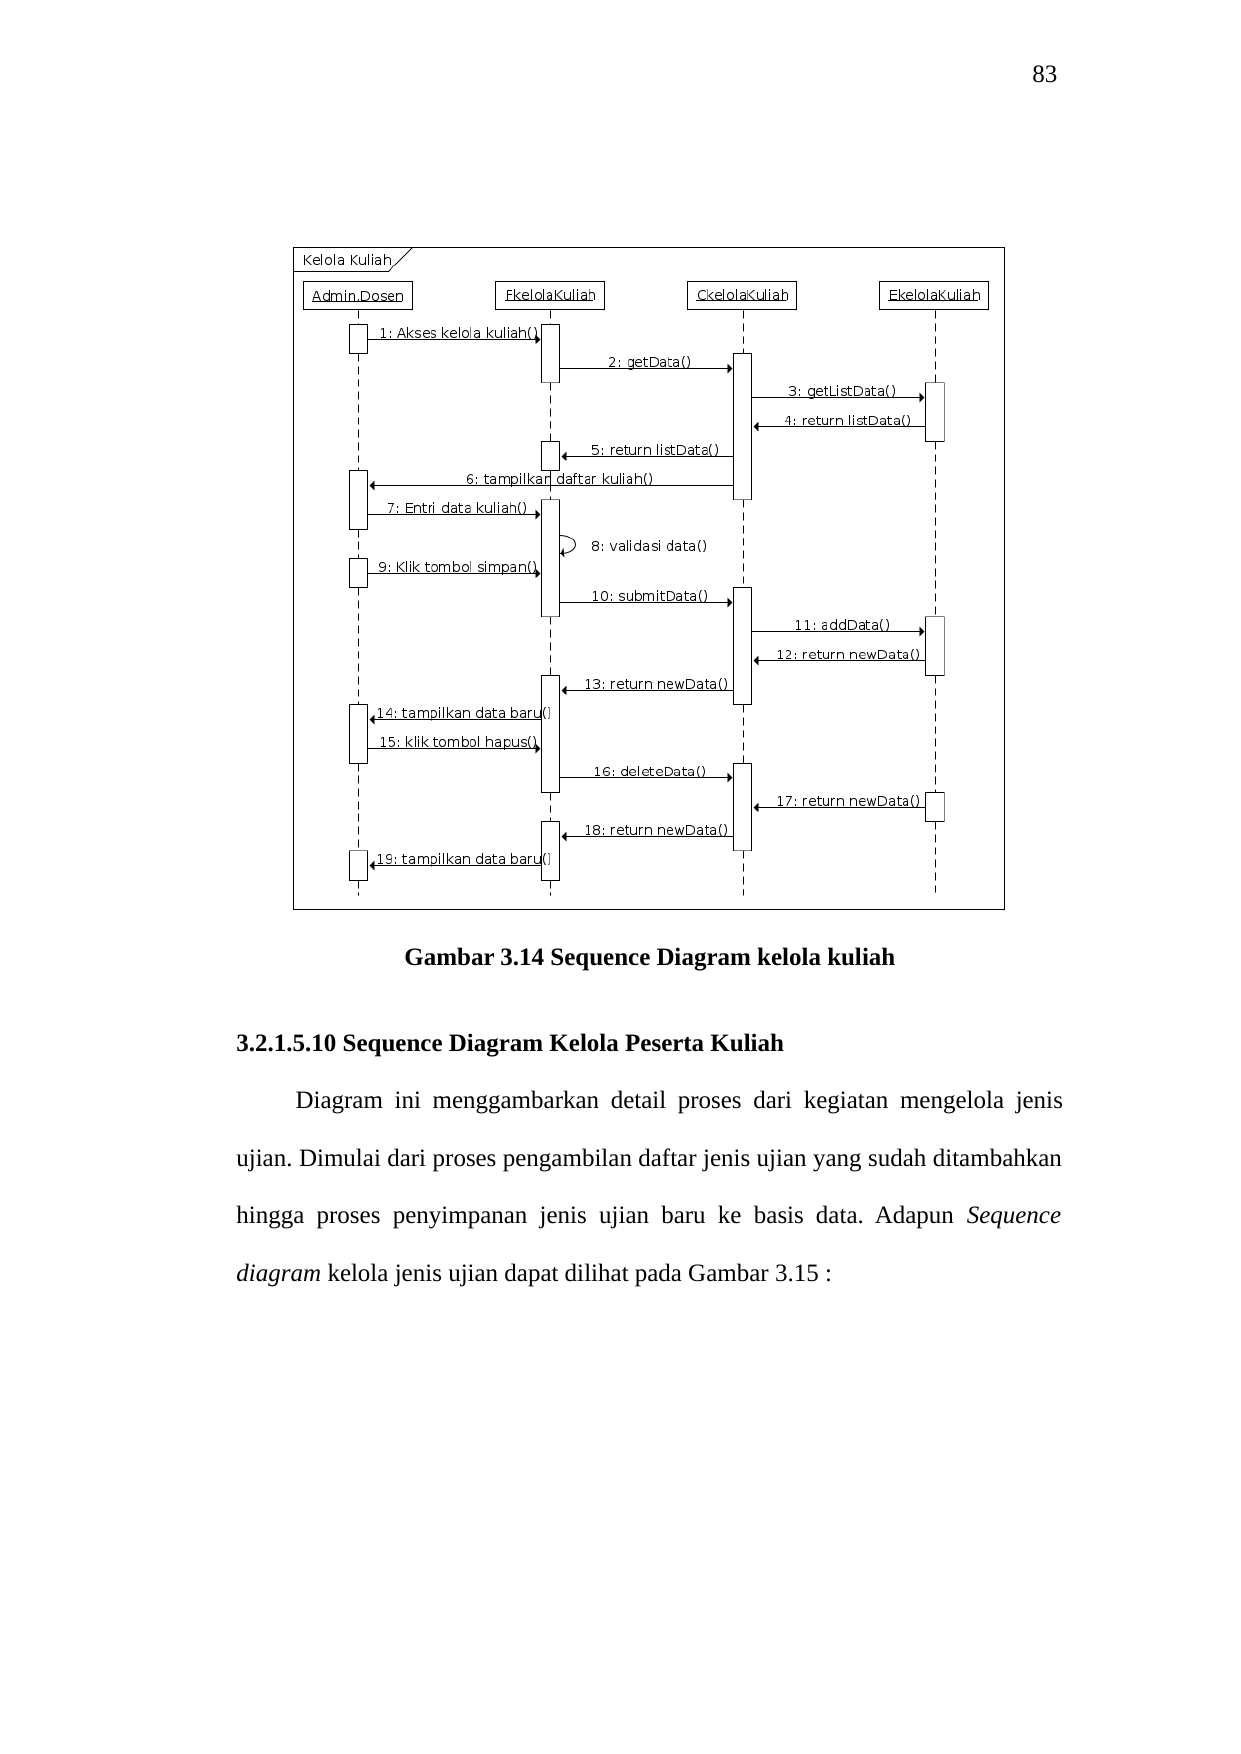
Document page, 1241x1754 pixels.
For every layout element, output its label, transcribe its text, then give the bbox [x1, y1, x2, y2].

text Gambar 3.14 Sequence Diagram kelola kuliah [236, 913, 1063, 971]
picture [286, 243, 1013, 913]
text Diagram ini menggambarkan detail proses dari kegiatan mengelola jenis ujian. Dimulai dari proses pengambilan daftar jenis ujian yang sudah ditambahkan hingga proses penyimpanan jenis ujian baru ke basis data. Adapun Sequence diagram kelola jenis ujian dapat dilihat pada Gambar 3.15 : [236, 1086, 1063, 1287]
subtitle 3.2.1.5.10 Sequence Diagram Kelola Peserta Kuliah [236, 1028, 1063, 1057]
